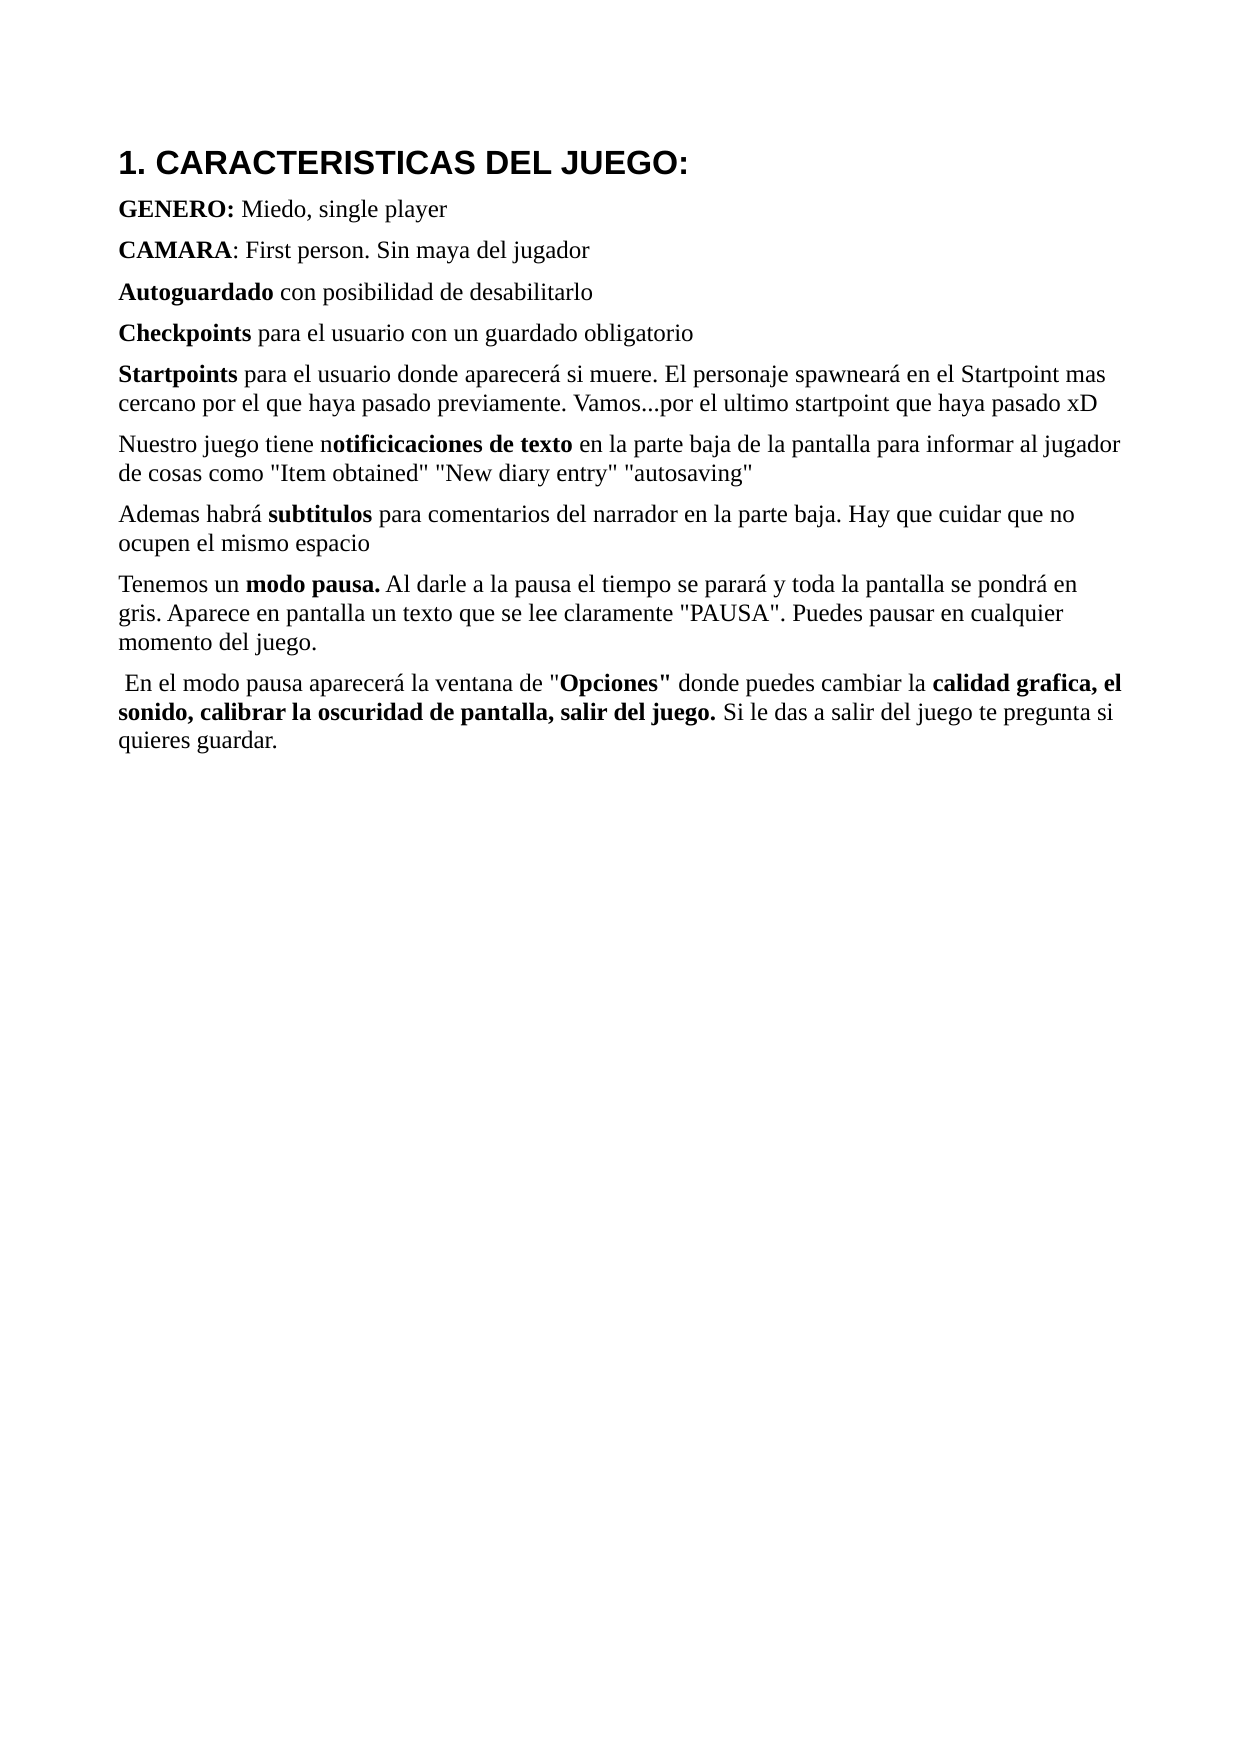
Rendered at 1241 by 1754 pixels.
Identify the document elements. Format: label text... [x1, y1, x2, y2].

text Nuestro juego tiene notificicaciones de texto en la parte baja de la pantalla para informar al jugador de cosas como "Item obtained" "New diary entry" "autosaving" [118, 429, 1122, 487]
text En el modo pausa aparecerá la ventana de "Opciones" donde puedes cambiar la calidad grafica, el sonido, calibrar la oscuridad de pantalla, salir del juego. Si le das a salir del juego te pregunta si quieres guardar. [118, 668, 1122, 754]
text Startpoints para el usuario donde aparecerá si muere. El personaje spawneará en el Startpoint mas cercano por el que haya pasado previamente. Vamos...por el ultimo startpoint que haya pasado xD [118, 359, 1122, 417]
text Tenemos un modo pausa. Al darle a la pausa el tiempo se parará y toda la pantalla se pondrá en gris. Aparece en pantalla un texto que se lee claramente "PAUSA". Puedes pausar en cualquier momento del juego. [118, 569, 1122, 656]
text GENERO: Miedo, single player [118, 194, 1122, 223]
text Checkpoints para el usuario con un guardado obligatorio [118, 318, 1122, 347]
text Ademas habrá subtitulos para comentarios del narrador en la parte baja. Hay que cuidar que no ocupen el mismo espacio [118, 499, 1122, 557]
text Autoguardado con posibilidad de desabilitarlo [118, 277, 1122, 306]
text CAMARA: First person. Sin maya del jugador [118, 236, 1122, 264]
subtitle 1. CARACTERISTICAS DEL JUEGO: [118, 143, 1122, 182]
